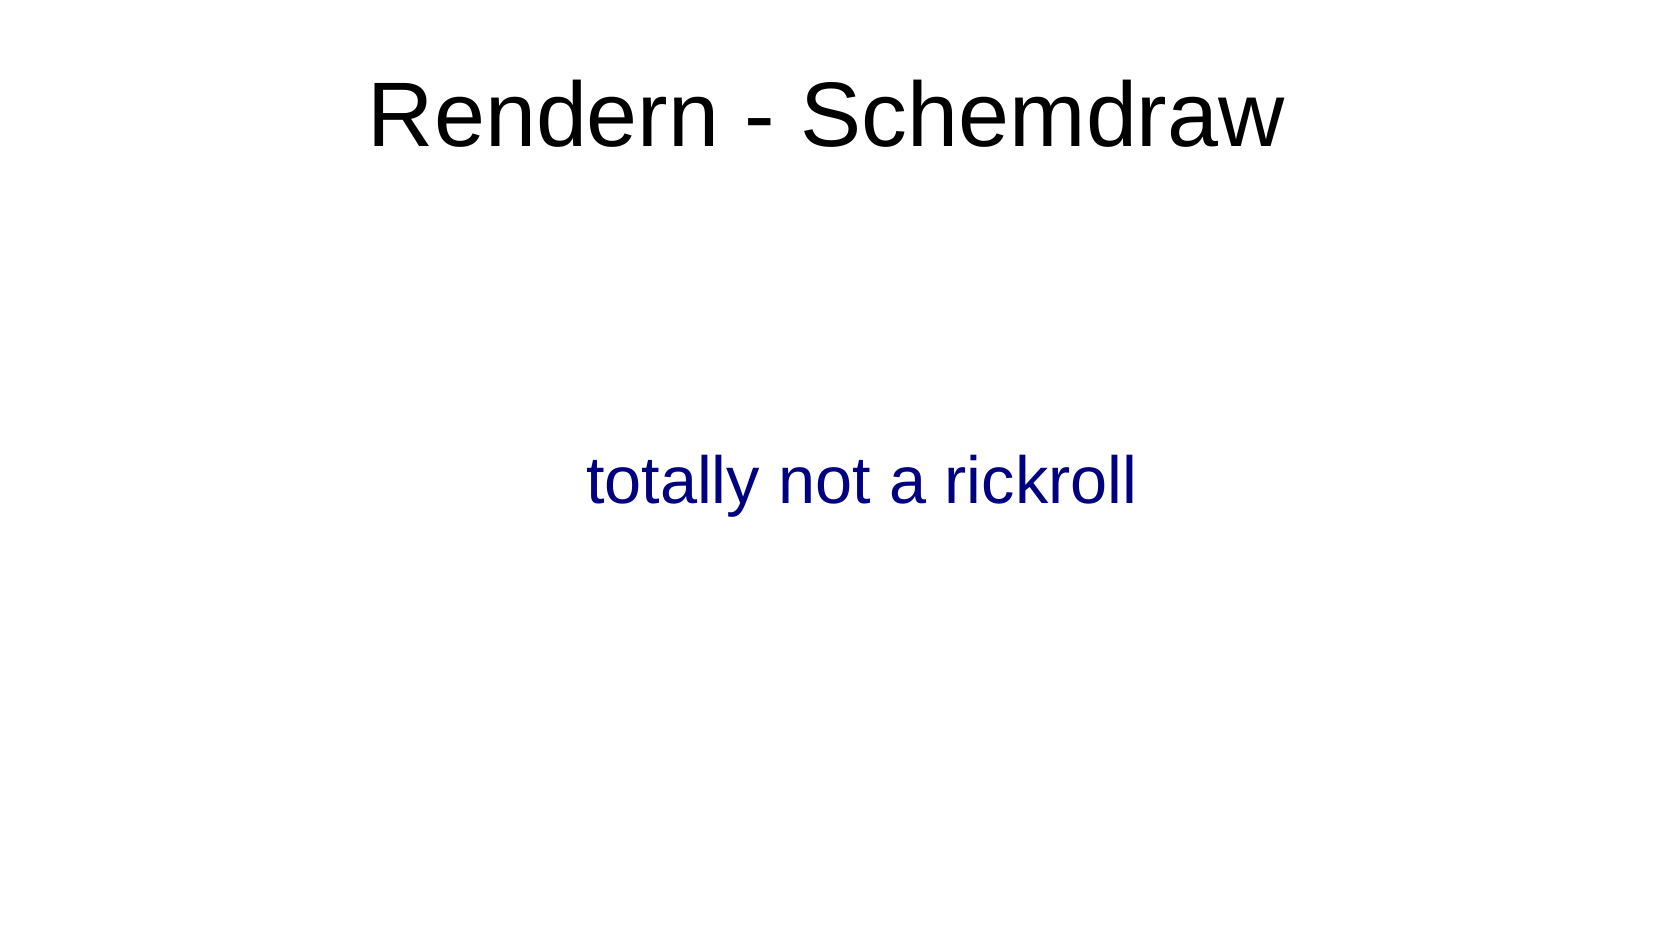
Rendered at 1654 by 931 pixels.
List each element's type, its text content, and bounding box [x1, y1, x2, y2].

list totally not a rickroll [82, 442, 1571, 758]
title Rendern - Schemdraw [82, 37, 1571, 193]
